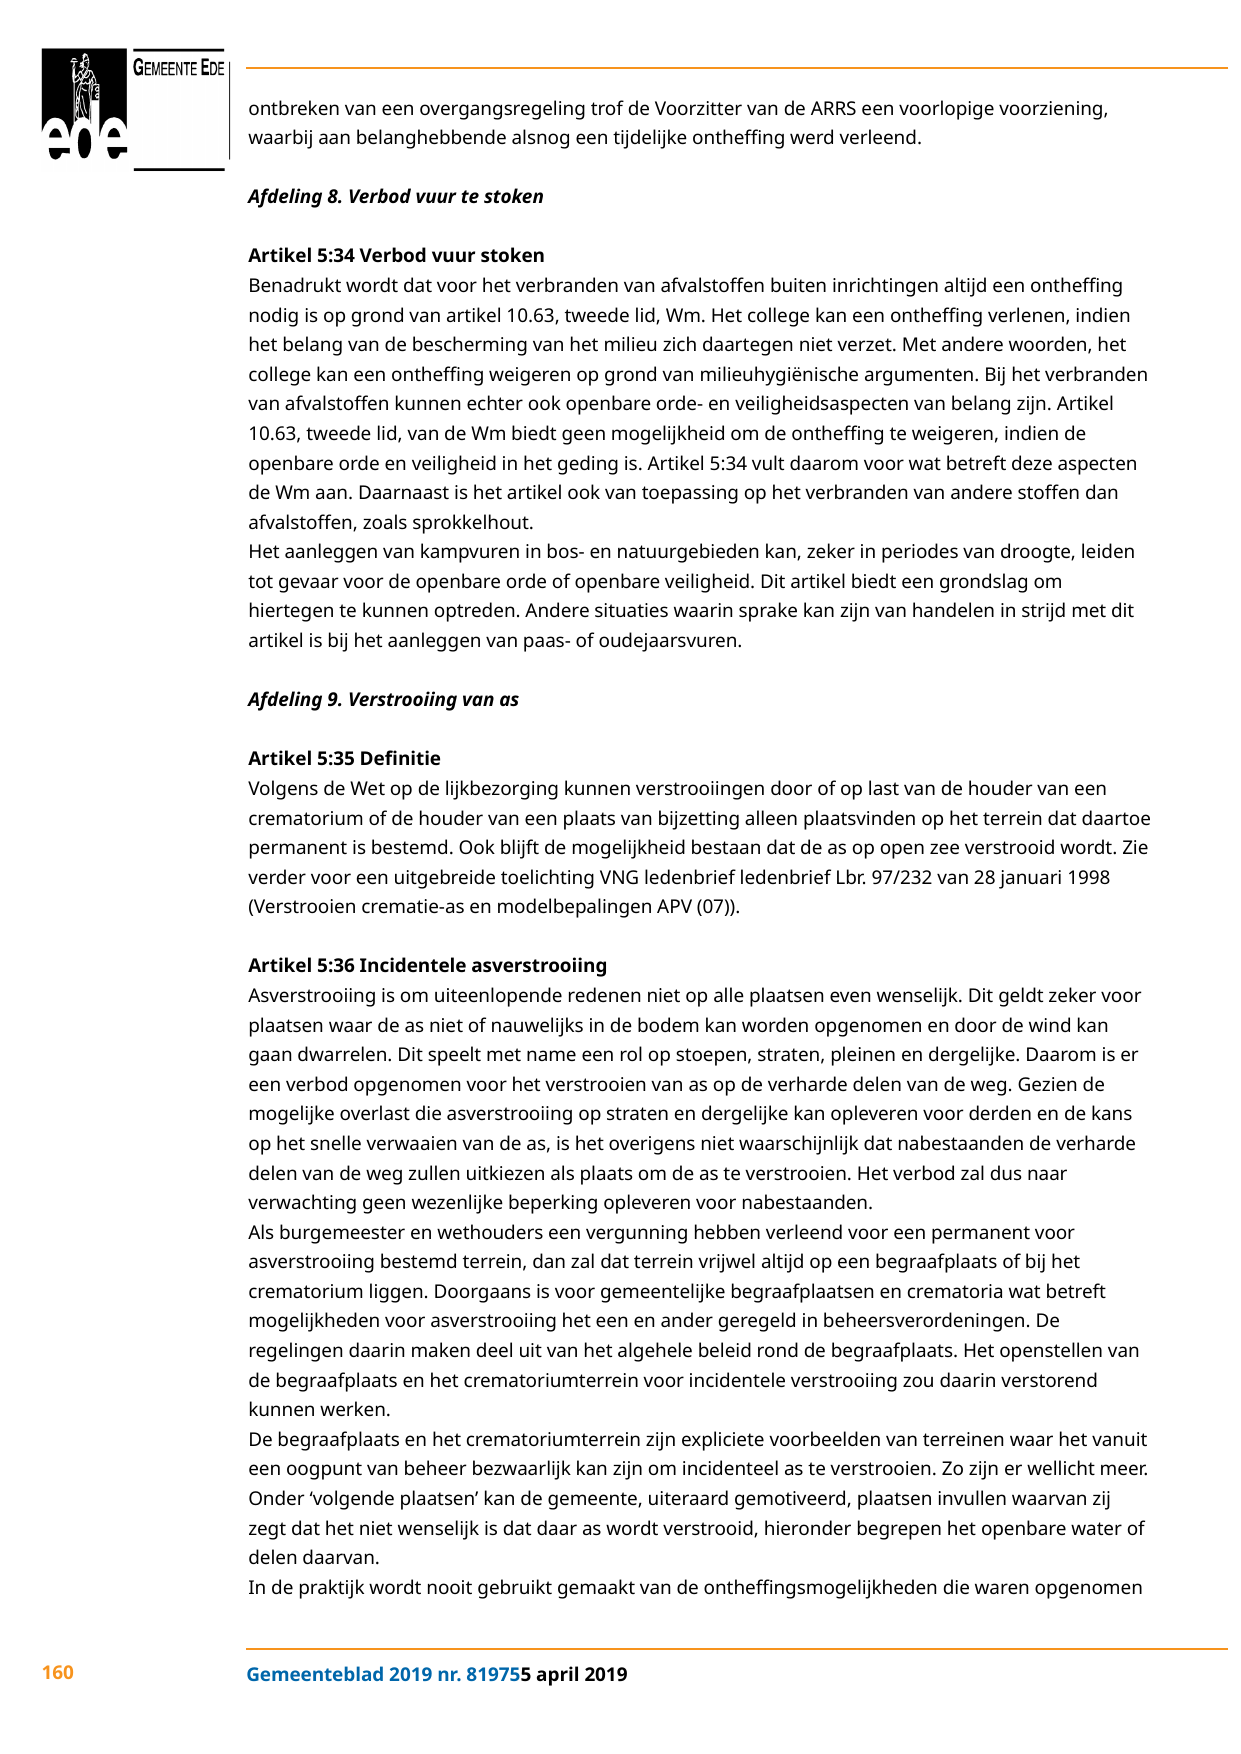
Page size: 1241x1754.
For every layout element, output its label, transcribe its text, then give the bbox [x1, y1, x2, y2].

text Artikel 5:35 Definitie [248, 746, 1152, 771]
text Volgens de Wet op de lijkbezorging kunnen verstrooiingen door of op last van de houder van een crematorium of de houder van een plaats van bijzetting alleen plaatsvinden op het terrein dat daartoe permanent is bestemd. Ook blijft de mogelijkheid bestaan dat de as op open zee verstrooid wordt. Zie verder voor een uitgebreide toelichting VNG ledenbrief ledenbrief Lbr. 97/232 van 28 januari 1998 (Verstrooien crematie-as en modelbepalingen APV (07)). [248, 775, 1152, 919]
text ontbreken van een overgangsregeling trof de Voorzitter van de ARRS een voorlopige voorziening, waarbij aan belanghebbende alsnog een tijdelijke ontheffing werd verleend. [248, 95, 1152, 150]
text Afdeling 9. Verstrooiing van as [248, 686, 1152, 712]
text Als burgemeester en wethouders een vergunning hebben verleend voor een permanent voor asverstrooiing bestemd terrein, dan zal dat terrein vrijwel altijd op een begraafplaats of bij het crematorium liggen. Doorgaans is voor gemeentelijke begraafplaatsen en crematoria wat betreft mogelijkheden voor asverstrooiing het een en ander geregeld in beheersverordeningen. De regelingen daarin maken deel uit van het algehele beleid rond de begraafplaats. Het openstellen van de begraafplaats en het crematoriumterrein voor incidentele verstrooiing zou daarin verstorend kunnen werken. [248, 1219, 1152, 1422]
text Asverstrooiing is om uiteenlopende redenen niet op alle plaatsen even wenselijk. Dit geldt zeker voor plaatsen waar de as niet of nauwelijks in de bodem kan worden opgenomen en door de wind kan gaan dwarrelen. Dit speelt met name een rol op stoepen, straten, pleinen en dergelijke. Daarom is er een verbod opgenomen voor het verstrooien van as op de verharde delen van de weg. Gezien de mogelijke overlast die asverstrooiing op straten en dergelijke kan opleveren voor derden en de kans op het snelle verwaaien van de as, is het overigens niet waarschijnlijk dat nabestaanden de verharde delen van de weg zullen uitkiezen als plaats om de as te verstrooien. Het verbod zal dus naar verwachting geen wezenlijke beperking opleveren voor nabestaanden. [248, 982, 1152, 1215]
text Artikel 5:34 Verbod vuur stoken [248, 243, 1152, 268]
text Benadrukt wordt dat voor het verbranden van afvalstoffen buiten inrichtingen altijd een ontheffing nodig is op grond van artikel 10.63, tweede lid, Wm. Het college kan een ontheffing verlenen, indien het belang van de bescherming van het milieu zich daartegen niet verzet. Met andere woorden, het college kan een ontheffing weigeren op grond van milieuhygiënische argumenten. Bij het verbranden van afvalstoffen kunnen echter ook openbare orde- en veiligheidsaspecten van belang zijn. Artikel 10.63, tweede lid, van de Wm biedt geen mogelijkheid om de ontheffing te weigeren, indien de openbare orde en veiligheid in het geding is. Artikel 5:34 vult daarom voor wat betreft deze aspecten de Wm aan. Daarnaast is het artikel ook van toepassing op het verbranden van andere stoffen dan afvalstoffen, zoals sprokkelhout. [248, 272, 1152, 535]
text Het aanleggen van kampvuren in bos- en natuurgebieden kan, zeker in periodes van droogte, leiden tot gevaar voor de openbare orde of openbare veiligheid. Dit artikel biedt een grondslag om hiertegen te kunnen optreden. Andere situaties waarin sprake kan zijn van handelen in strijd met dit artikel is bij het aanleggen van paas- of oudejaarsvuren. [248, 538, 1152, 653]
text In de praktijk wordt nooit gebruikt gemaakt van de ontheffingsmogelijkheden die waren opgenomen [248, 1574, 1152, 1600]
text De begraafplaats en het crematoriumterrein zijn expliciete voorbeelden van terreinen waar het vanuit een oogpunt van beheer bezwaarlijk kan zijn om incidenteel as te verstrooien. Zo zijn er wellicht meer. Onder ‘volgende plaatsen’ kan de gemeente, uiteraard gemotiveerd, plaatsen invullen waarvan zij zegt dat het niet wenselijk is dat daar as wordt verstrooid, hieronder begrepen het openbare water of delen daarvan. [248, 1426, 1152, 1570]
picture [41, 47, 231, 172]
text Artikel 5:36 Incidentele asverstrooiing [248, 953, 1152, 978]
text Afdeling 8. Verbod vuur te stoken [248, 183, 1152, 209]
